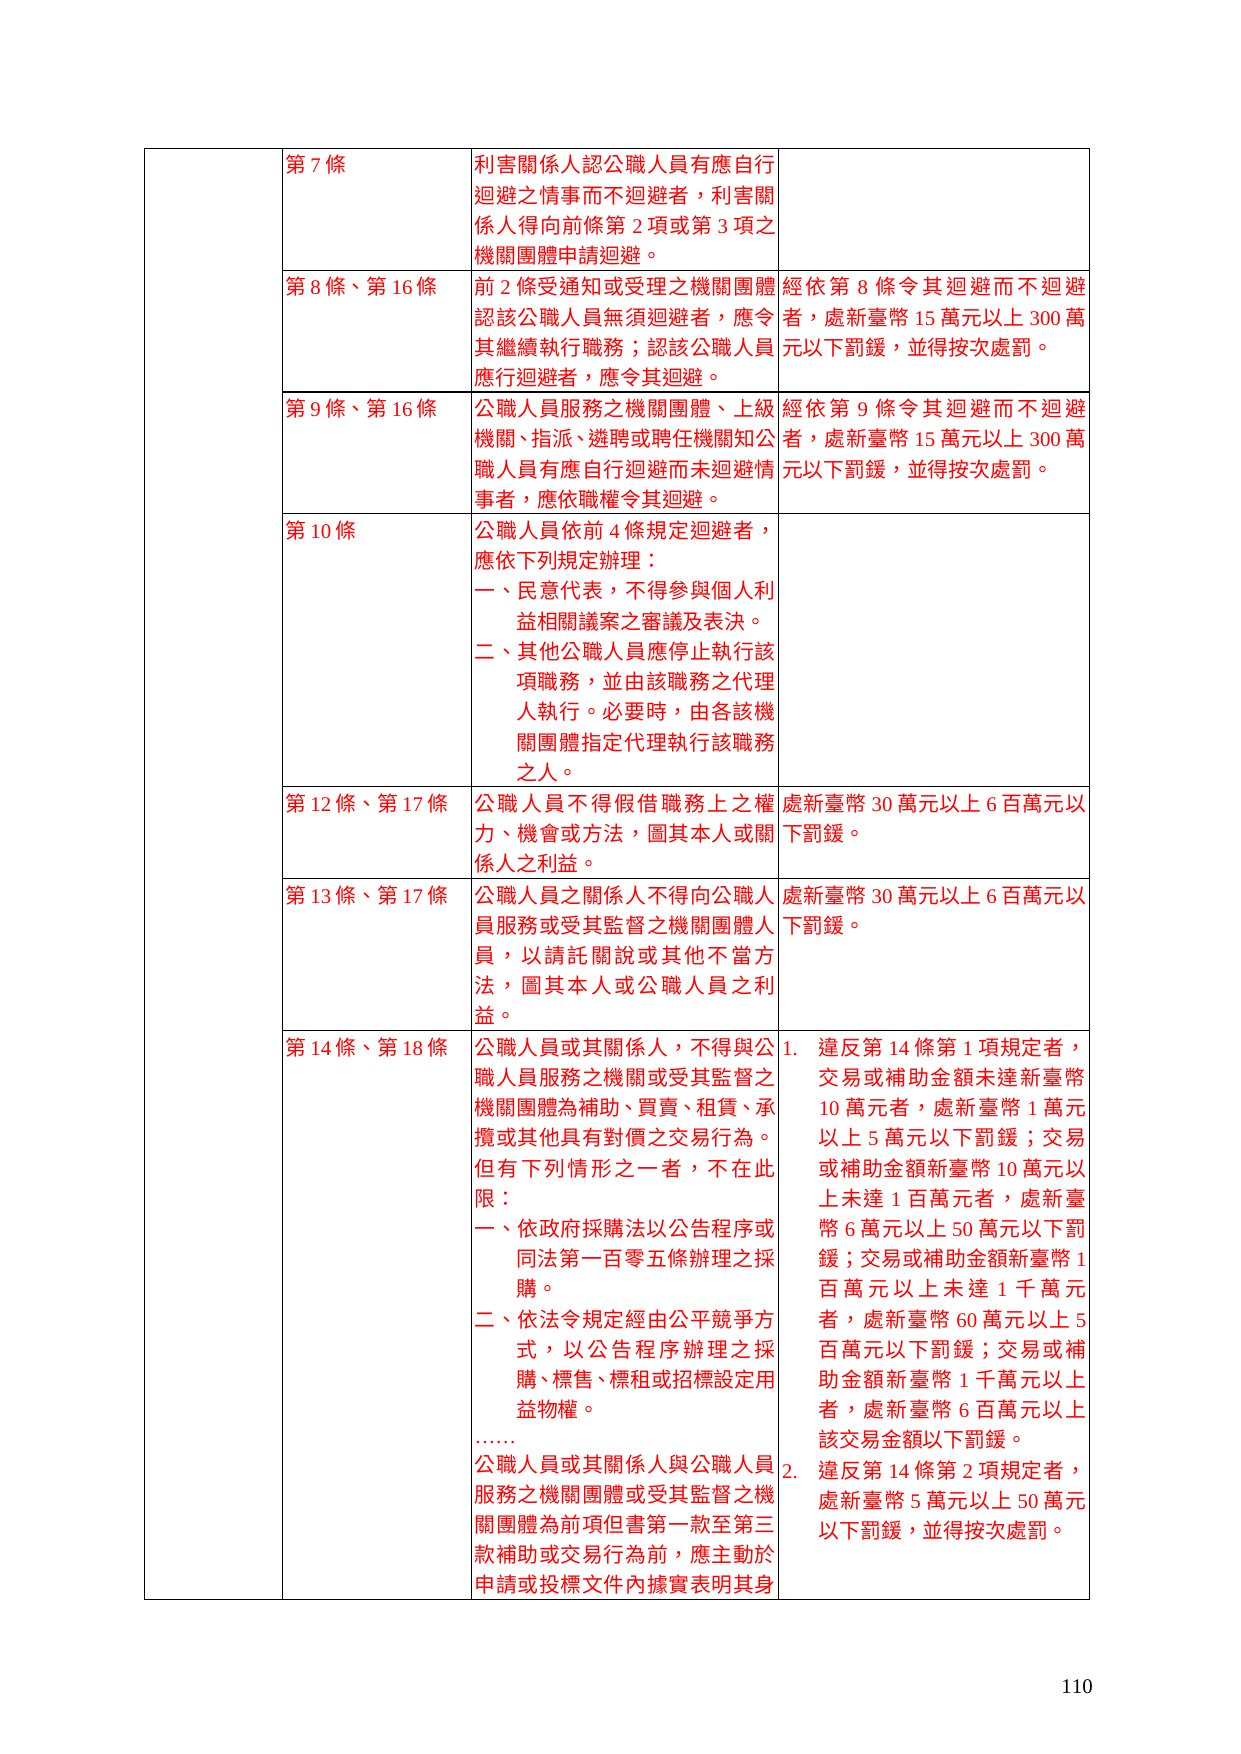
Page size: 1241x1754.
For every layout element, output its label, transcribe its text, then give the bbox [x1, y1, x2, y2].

table_cell 公職人員不得假借職務上之權力、機會或方法，圖其本人或關係人之利益。 [472, 787, 778, 878]
table_cell 公職人員依前4條規定迴避者，應依下列規定辦理： 一、民意代表，不得參與個人利益相關議案之審議及表決。 二、其他公職人員應停止執行該項職務，並由該職務之代理人執行。必要時，由各該機關團體指定代理執行該職務之人。 [472, 514, 778, 786]
table_cell 第9條、第16條 [283, 393, 471, 513]
table_cell 公職人員之關係人不得向公職人員服務或受其監督之機關團體人員，以請託關說或其他不當方法，圖其本人或公職人員之利益。 [472, 879, 778, 1030]
table_cell 利害關係人認公職人員有應自行迴避之情事而不迴避者，利害關係人得向前條第2項或第3項之機關團體申請迴避。 [472, 149, 778, 269]
table_cell 第10條 [283, 514, 471, 786]
table_cell 前2條受通知或受理之機關團體認該公職人員無須迴避者，應令其繼續執行職務；認該公職人員應行迴避者，應令其迴避。 [472, 271, 778, 391]
table_cell 違反第14條第1項規定者，交易或補助金額未達新臺幣10萬元者，處新臺幣1萬元以上5萬元以下罰鍰；交易或補助金額新臺幣10萬元以上未達1百萬元者，處新臺幣6萬元以上50萬元以下罰鍰；交易或補助金額新臺幣1百萬元以上未達1千萬元者，處新臺幣60萬元以上5百萬元以下罰鍰；交易或補助金額新臺幣1千萬元以上者，處新臺幣6百萬元以上該交易金額以下罰鍰。 違反第14條第2項規定者，處新臺幣5萬元以上50萬元以下罰鍰，並得按次處罰。 [779, 1031, 1089, 1599]
table_cell 經依第9條令其迴避而不迴避者，處新臺幣15萬元以上300萬元以下罰鍰，並得按次處罰。 [779, 393, 1089, 513]
table_cell 第12條、第17條 [283, 787, 471, 878]
table_cell 公職人員或其關係人，不得與公職人員服務之機關或受其監督之機關團體為補助、買賣、租賃、承攬或其他具有對價之交易行為。但有下列情形之一者，不在此限： 一、依政府採購法以公告程序或同法第一百零五條辦理之採購。 二、依法令規定經由公平競爭方式，以公告程序辦理之採購、標售、標租或招標設定用益物權。 …… 公職人員或其關係人與公職人員服務之機關團體或受其監督之機關團體為前項但書第一款至第三款補助或交易行為前，應主動於申請或投標文件內據實表明其身 [472, 1031, 778, 1599]
table_cell [779, 514, 1089, 786]
table_cell 第14條、第18條 [283, 1031, 471, 1599]
table_cell 處新臺幣30萬元以上6百萬元以下罰鍰。 [779, 879, 1089, 1030]
table_cell 第8條、第16條 [283, 271, 471, 391]
table_cell 處新臺幣30萬元以上6百萬元以下罰鍰。 [779, 787, 1089, 878]
table_cell [145, 149, 282, 1599]
table_cell 第13條、第17條 [283, 879, 471, 1030]
table_cell 第7條 [283, 149, 471, 269]
table_cell 公職人員服務之機關團體、上級機關、指派、遴聘或聘任機關知公職人員有應自行迴避而未迴避情事者，應依職權令其迴避。 [472, 393, 778, 513]
table_cell [779, 149, 1089, 269]
table_cell 經依第8條令其迴避而不迴避者，處新臺幣15萬元以上300萬元以下罰鍰，並得按次處罰。 [779, 271, 1089, 391]
